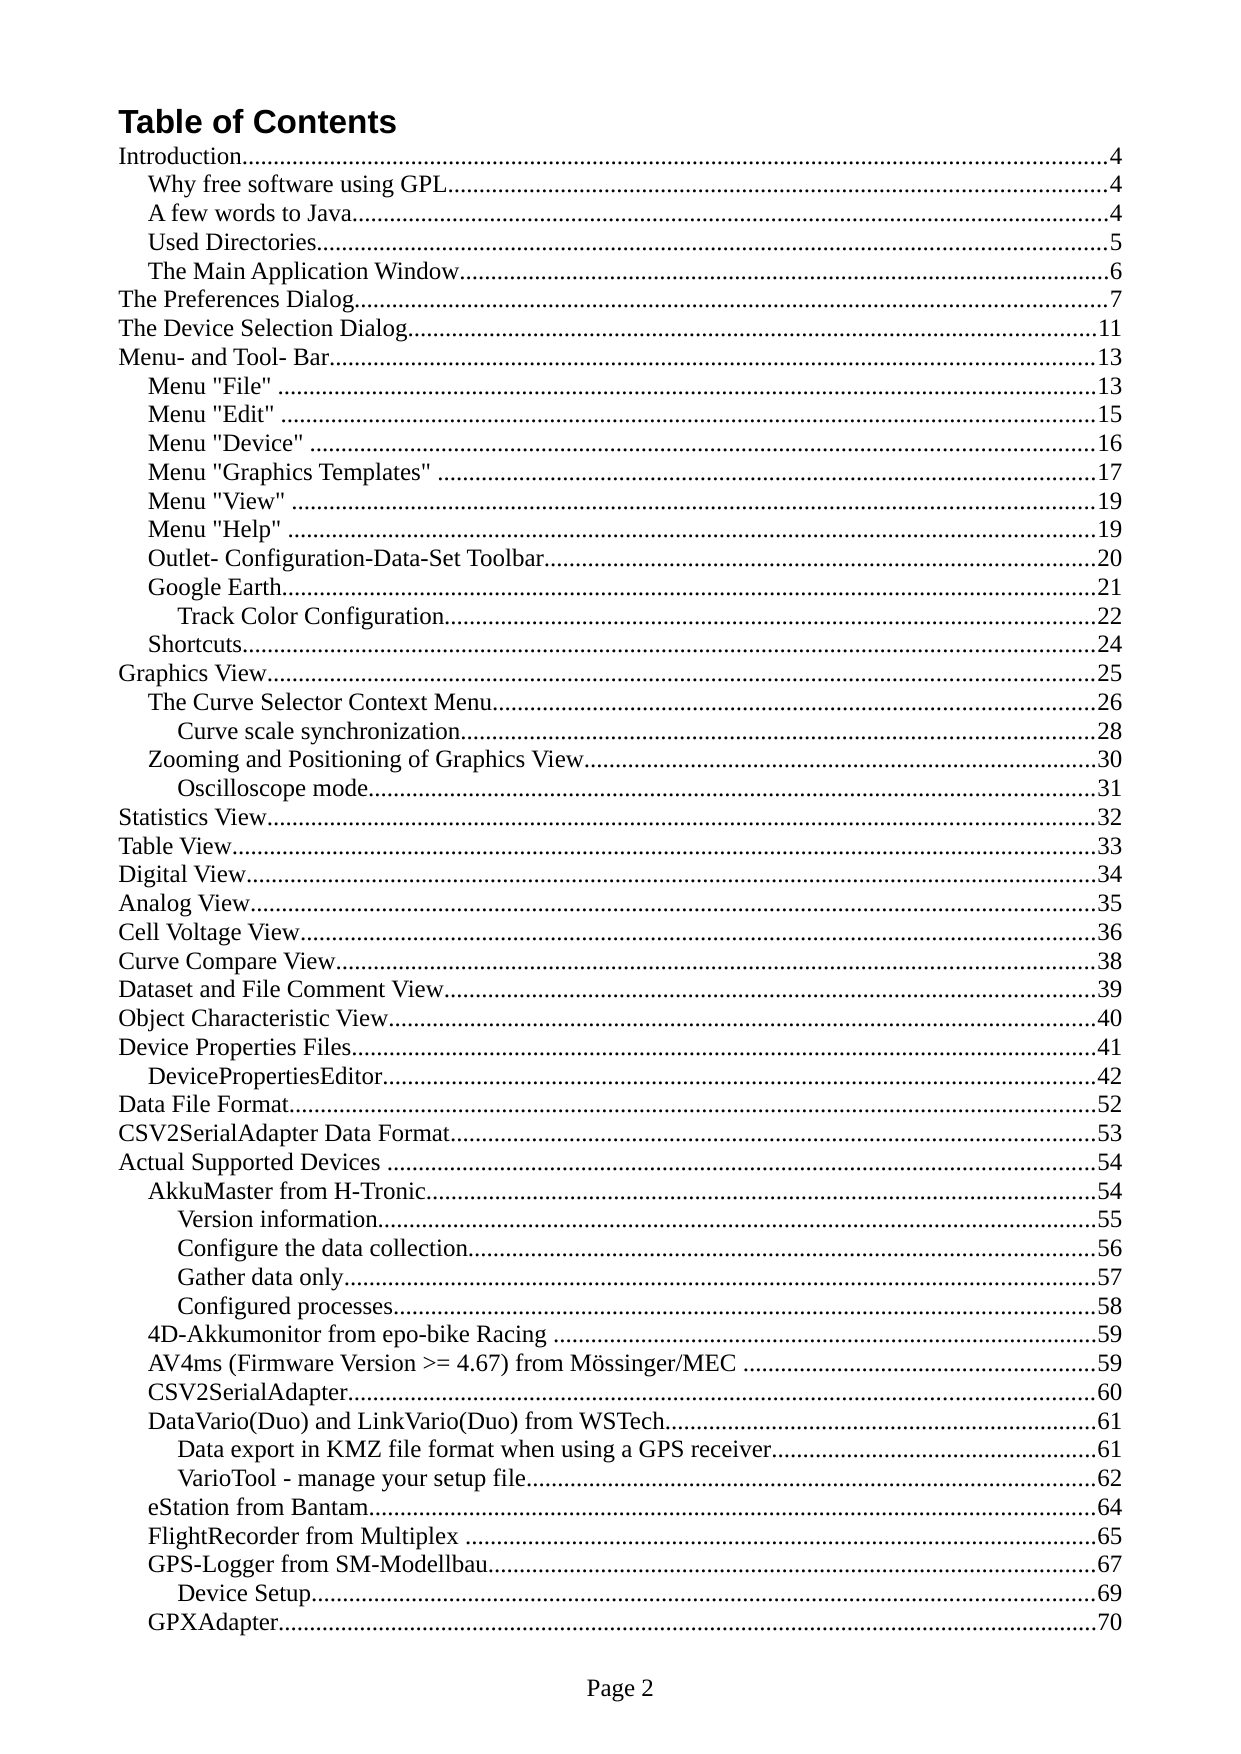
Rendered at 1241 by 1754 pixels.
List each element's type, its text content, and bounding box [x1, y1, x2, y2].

text Table View 33 [118, 831, 1122, 859]
text Curve Compare View 38 [118, 946, 1122, 974]
text Zooming and Positioning of Graphics View 30 [148, 744, 1122, 773]
text Used Directories 5 [148, 227, 1122, 256]
text FlightRecorder from Multiplex 65 [148, 1521, 1122, 1549]
text GPXAdapter 70 [148, 1607, 1122, 1636]
text Actual Supported Devices 54 [118, 1147, 1122, 1176]
text Track Color Configuration 22 [177, 601, 1122, 629]
text Outlet- Configuration-Data-Set Toolbar 20 [148, 543, 1122, 572]
text Menu "View" 19 [148, 486, 1122, 514]
text 4D-Akkumonitor from epo-bike Racing 59 [148, 1319, 1122, 1348]
text Google Earth 21 [148, 572, 1122, 601]
text Shortcuts 24 [148, 629, 1122, 658]
text The Curve Selector Context Menu 26 [148, 687, 1122, 716]
text Menu "File" 13 [148, 371, 1122, 399]
text The Main Application Window 6 [148, 256, 1122, 284]
text Configured processes 58 [177, 1291, 1122, 1319]
text Graphics View 25 [118, 658, 1122, 687]
text Version information 55 [177, 1204, 1122, 1233]
text Device Setup 69 [177, 1578, 1122, 1607]
text Menu- and Tool- Bar 13 [118, 342, 1122, 371]
text Device Properties Files 41 [118, 1032, 1122, 1061]
text CSV2SerialAdapter Data Format 53 [118, 1118, 1122, 1147]
text DevicePropertiesEditor 42 [148, 1061, 1122, 1089]
text AV4ms (Firmware Version >= 4.67) from Mössinger/MEC 59 [148, 1348, 1122, 1377]
text Configure the data collection 56 [177, 1233, 1122, 1262]
text Menu "Graphics Templates" 17 [148, 457, 1122, 486]
text VarioTool - manage your setup file 62 [177, 1463, 1122, 1492]
subtitle Table of Contents [118, 102, 1122, 141]
text Oscilloscope mode 31 [177, 773, 1122, 802]
text The Device Selection Dialog 11 [118, 313, 1122, 342]
text AkkuMaster from H-Tronic 54 [148, 1176, 1122, 1204]
text Object Characteristic View 40 [118, 1003, 1122, 1032]
text eStation from Bantam 64 [148, 1492, 1122, 1521]
text Data File Format 52 [118, 1089, 1122, 1118]
text Statistics View 32 [118, 802, 1122, 831]
text Cell Voltage View 36 [118, 917, 1122, 946]
text Dataset and File Comment View 39 [118, 974, 1122, 1003]
text Menu "Edit" 15 [148, 399, 1122, 428]
text Menu "Help" 19 [148, 514, 1122, 543]
text Analog View 35 [118, 888, 1122, 917]
text Introduction 4 [118, 141, 1122, 169]
text A few words to Java 4 [148, 198, 1122, 227]
text Digital View 34 [118, 859, 1122, 888]
text CSV2SerialAdapter 60 [148, 1377, 1122, 1406]
text GPS-Logger from SM-Modellbau 67 [148, 1549, 1122, 1578]
text Menu "Device" 16 [148, 428, 1122, 457]
text Curve scale synchronization 28 [177, 716, 1122, 744]
text Why free software using GPL 4 [148, 169, 1122, 198]
text Data export in KMZ file format when using a GPS receiver 61 [177, 1434, 1122, 1463]
text Gather data only 57 [177, 1262, 1122, 1291]
text The Preferences Dialog 7 [118, 284, 1122, 313]
text DataVario(Duo) and LinkVario(Duo) from WSTech 61 [148, 1406, 1122, 1434]
